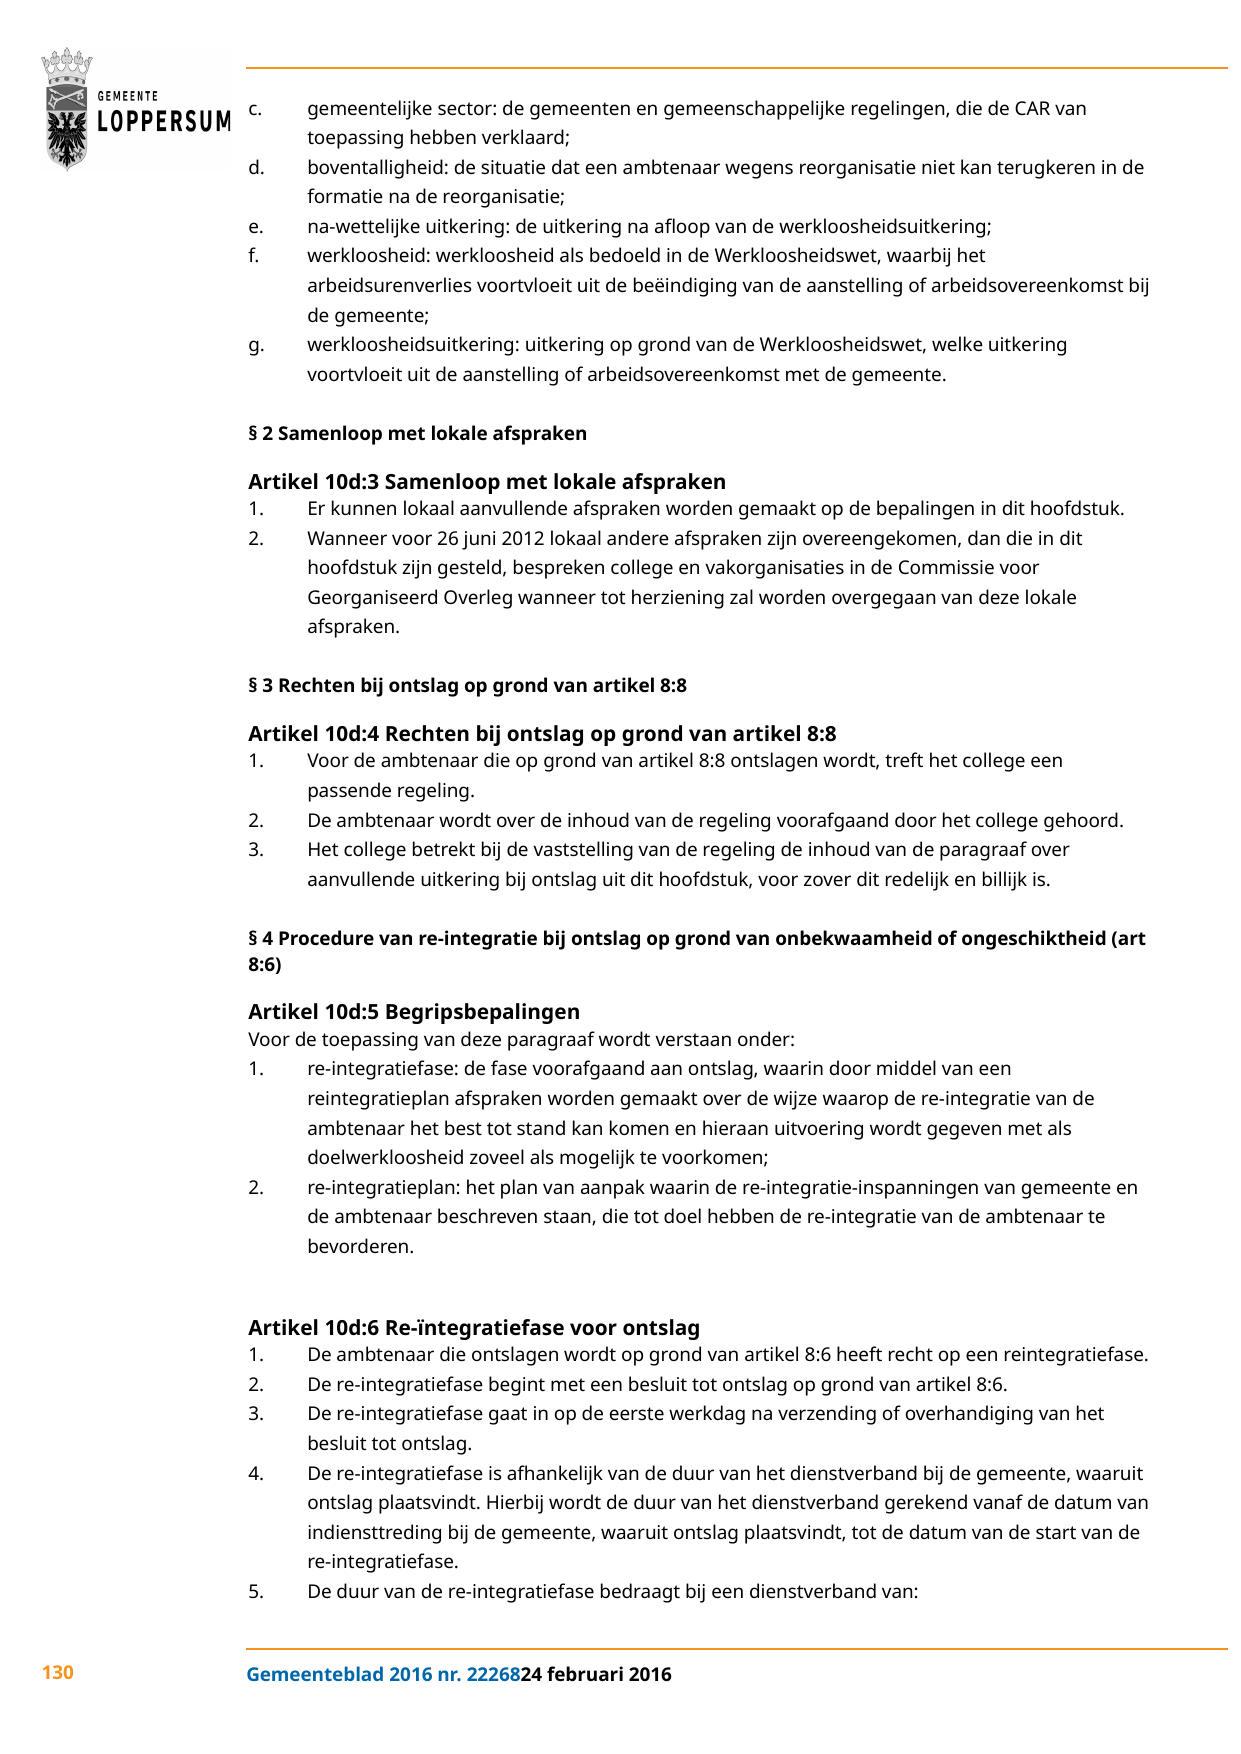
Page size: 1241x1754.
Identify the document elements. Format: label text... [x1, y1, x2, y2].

list boventalligheid: de situatie dat een ambtenaar wegens reorganisatie niet kan terugkeren in de formatie na de reorganisatie; [248, 154, 1152, 209]
text Artikel 10d:3 Samenloop met lokale afspraken [248, 467, 1152, 495]
list na-wettelijke uitkering: de uitkering na afloop van de werkloosheidsuitkering; [248, 213, 1152, 239]
list De re-integratiefase begint met een besluit tot ontslag op grond van artikel 8:6. [248, 1371, 1152, 1397]
list De re-integratiefase is afhankelijk van de duur van het dienstverband bij de gemeente, waaruit ontslag plaatsvindt. Hierbij wordt de duur van het dienstverband gerekend vanaf de datum van indiensttreding bij de gemeente, waaruit ontslag plaatsvindt, tot de datum van de start van de re-integratiefase. [248, 1460, 1152, 1574]
list De ambtenaar wordt over de inhoud van de regeling voorafgaand door het college gehoord. [248, 807, 1152, 833]
list gemeentelijke sector: de gemeenten en gemeenschappelijke regelingen, die de CAR van toepassing hebben verklaard; [248, 95, 1152, 150]
text § 2 Samenloop met lokale afspraken [248, 420, 1152, 446]
list werkloosheidsuitkering: uitkering op grond van de Werkloosheidswet, welke uitkering voortvloeit uit de aanstelling of arbeidsovereenkomst met de gemeente. [248, 331, 1152, 387]
list De duur van de re-integratiefase bedraagt bij een dienstverband van: [248, 1578, 1152, 1604]
list De ambtenaar die ontslagen wordt op grond van artikel 8:6 heeft recht op een reintegratiefase. [248, 1341, 1152, 1367]
text Voor de toepassing van deze paragraaf wordt verstaan onder: [248, 1026, 1152, 1052]
list re-integratiefase: de fase voorafgaand aan ontslag, waarin door middel van een reintegratieplan afspraken worden gemaakt over de wijze waarop de re-integratie van de ambtenaar het best tot stand kan komen en hieraan uitvoering wordt gegeven met als doelwerkloosheid zoveel als mogelijk te voorkomen; [248, 1056, 1152, 1170]
text Artikel 10d:6 Re-ïntegratiefase voor ontslag [248, 1313, 1152, 1341]
list De re-integratiefase gaat in op de eerste werkdag na verzending of overhandiging van het besluit tot ontslag. [248, 1401, 1152, 1456]
list Het college betrekt bij de vaststelling van de regeling de inhoud van de paragraaf over aanvullende uitkering bij ontslag uit dit hoofdstuk, voor zover dit redelijk en billijk is. [248, 836, 1152, 892]
text Artikel 10d:5 Begripsbepalingen [248, 997, 1152, 1026]
text § 4 Procedure van re-integratie bij ontslag op grond van onbekwaamheid of ongeschiktheid (art 8:6) [248, 925, 1152, 977]
list Wanneer voor 26 juni 2012 lokaal andere afspraken zijn overeengekomen, dan die in dit hoofdstuk zijn gesteld, bespreken college en vakorganisaties in de Commissie voor Georganiseerd Overleg wanneer tot herziening zal worden overgegaan van deze lokale afspraken. [248, 525, 1152, 639]
list re-integratieplan: het plan van aanpak waarin de re-integratie-inspanningen van gemeente en de ambtenaar beschreven staan, die tot doel hebben de re-integratie van de ambtenaar te bevorderen. [248, 1174, 1152, 1259]
text Artikel 10d:4 Rechten bij ontslag op grond van artikel 8:8 [248, 719, 1152, 748]
list werkloosheid: werkloosheid als bedoeld in de Werkloosheidswet, waarbij het arbeidsurenverlies voortvloeit uit de beëindiging van de aanstelling of arbeidsovereenkomst bij de gemeente; [248, 243, 1152, 328]
list Voor de ambtenaar die op grond van artikel 8:8 ontslagen wordt, treft het college een passende regeling. [248, 748, 1152, 803]
list Er kunnen lokaal aanvullende afspraken worden gemaakt op de bepalingen in dit hoofdstuk. [248, 495, 1152, 521]
text § 3 Rechten bij ontslag op grond van artikel 8:8 [248, 673, 1152, 698]
picture [41, 47, 231, 172]
